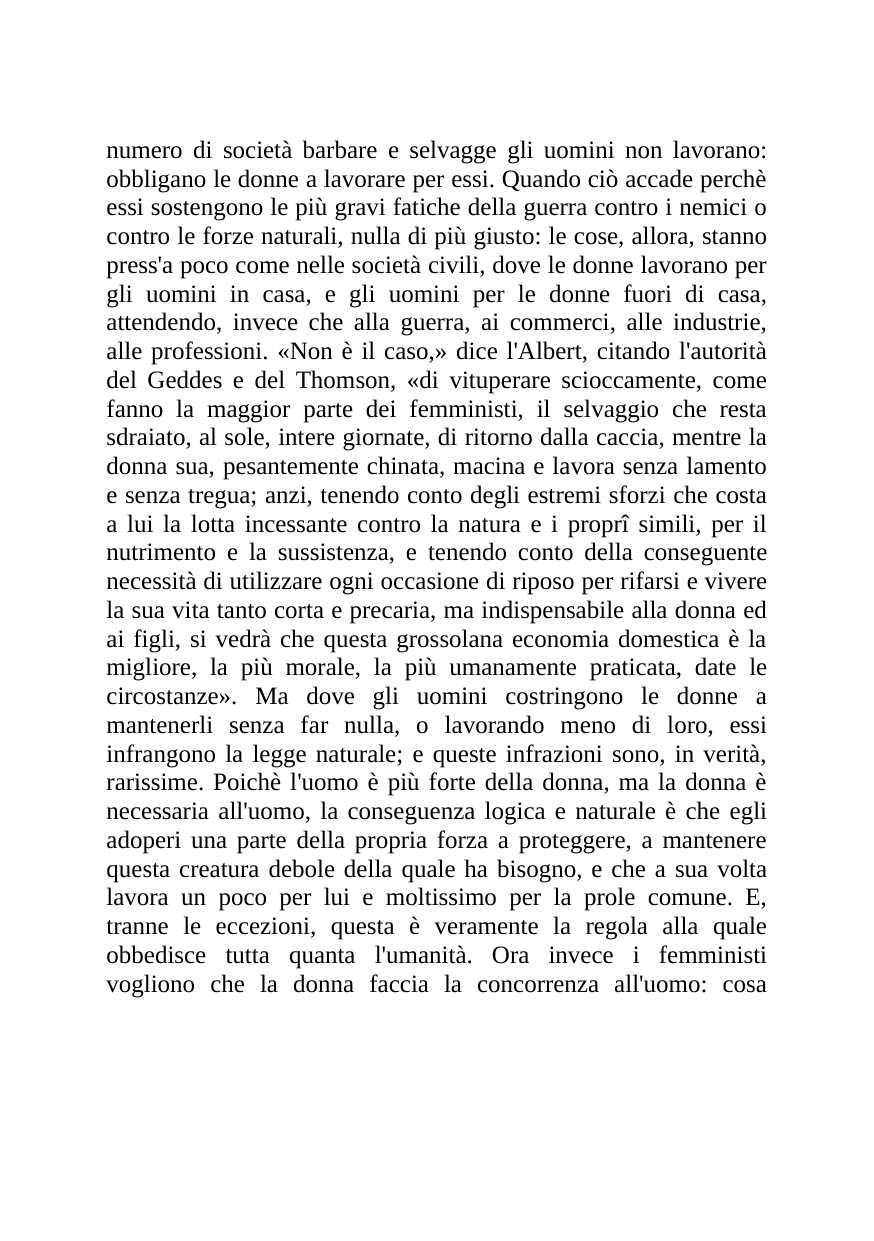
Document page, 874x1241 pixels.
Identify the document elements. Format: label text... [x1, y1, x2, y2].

text numero di società barbare e selvagge gli uomini non lavorano: obbligano le donne a lavorare per essi. Quando ciò accade perchè essi sostengono le più gravi fatiche della guerra contro i nemici o contro le forze naturali, nulla di più giusto: le cose, allora, stanno press'a poco come nelle società civili, dove le donne lavorano per gli uomini in casa, e gli uomini per le donne fuori di casa, attendendo, invece che alla guerra, ai commerci, alle industrie, alle professioni. «Non è il caso,» dice l'Albert, citando l'autorità del Geddes e del Thomson, «di vituperare scioccamente, come fanno la maggior parte dei femministi, il selvaggio che resta sdraiato, al sole, intere giornate, di ritorno dalla caccia, mentre la donna sua, pesantemente chinata, macina e lavora senza lamento e senza tregua; anzi, tenendo conto degli estremi sforzi che costa a lui la lotta incessante contro la natura e i proprî simili, per il nutrimento e la sussistenza, e tenendo conto della conseguente necessità di utilizzare ogni occasione di riposo per rifarsi e vivere la sua vita tanto corta e precaria, ma indispensabile alla donna ed ai figli, si vedrà che questa grossolana economia domestica è la migliore, la più morale, la più umanamente praticata, date le circostanze». Ma dove gli uomini costringono le donne a mantenerli senza far nulla, o lavorando meno di loro, essi infrangono la legge naturale; e queste infrazioni sono, in verità, rarissime. Poichè l'uomo è più forte della donna, ma la donna è necessaria all'uomo, la conseguenza logica e naturale è che egli adoperi una parte della propria forza a proteggere, a mantenere questa creatura debole della quale ha bisogno, e che a sua volta lavora un poco per lui e moltissimo per la prole comune. E, tranne le eccezioni, questa è veramente la regola alla quale obbedisce tutta quanta l'umanità. Ora invece i femministi vogliono che la donna faccia la concorrenza all'uomo: cosa [106, 135, 768, 997]
